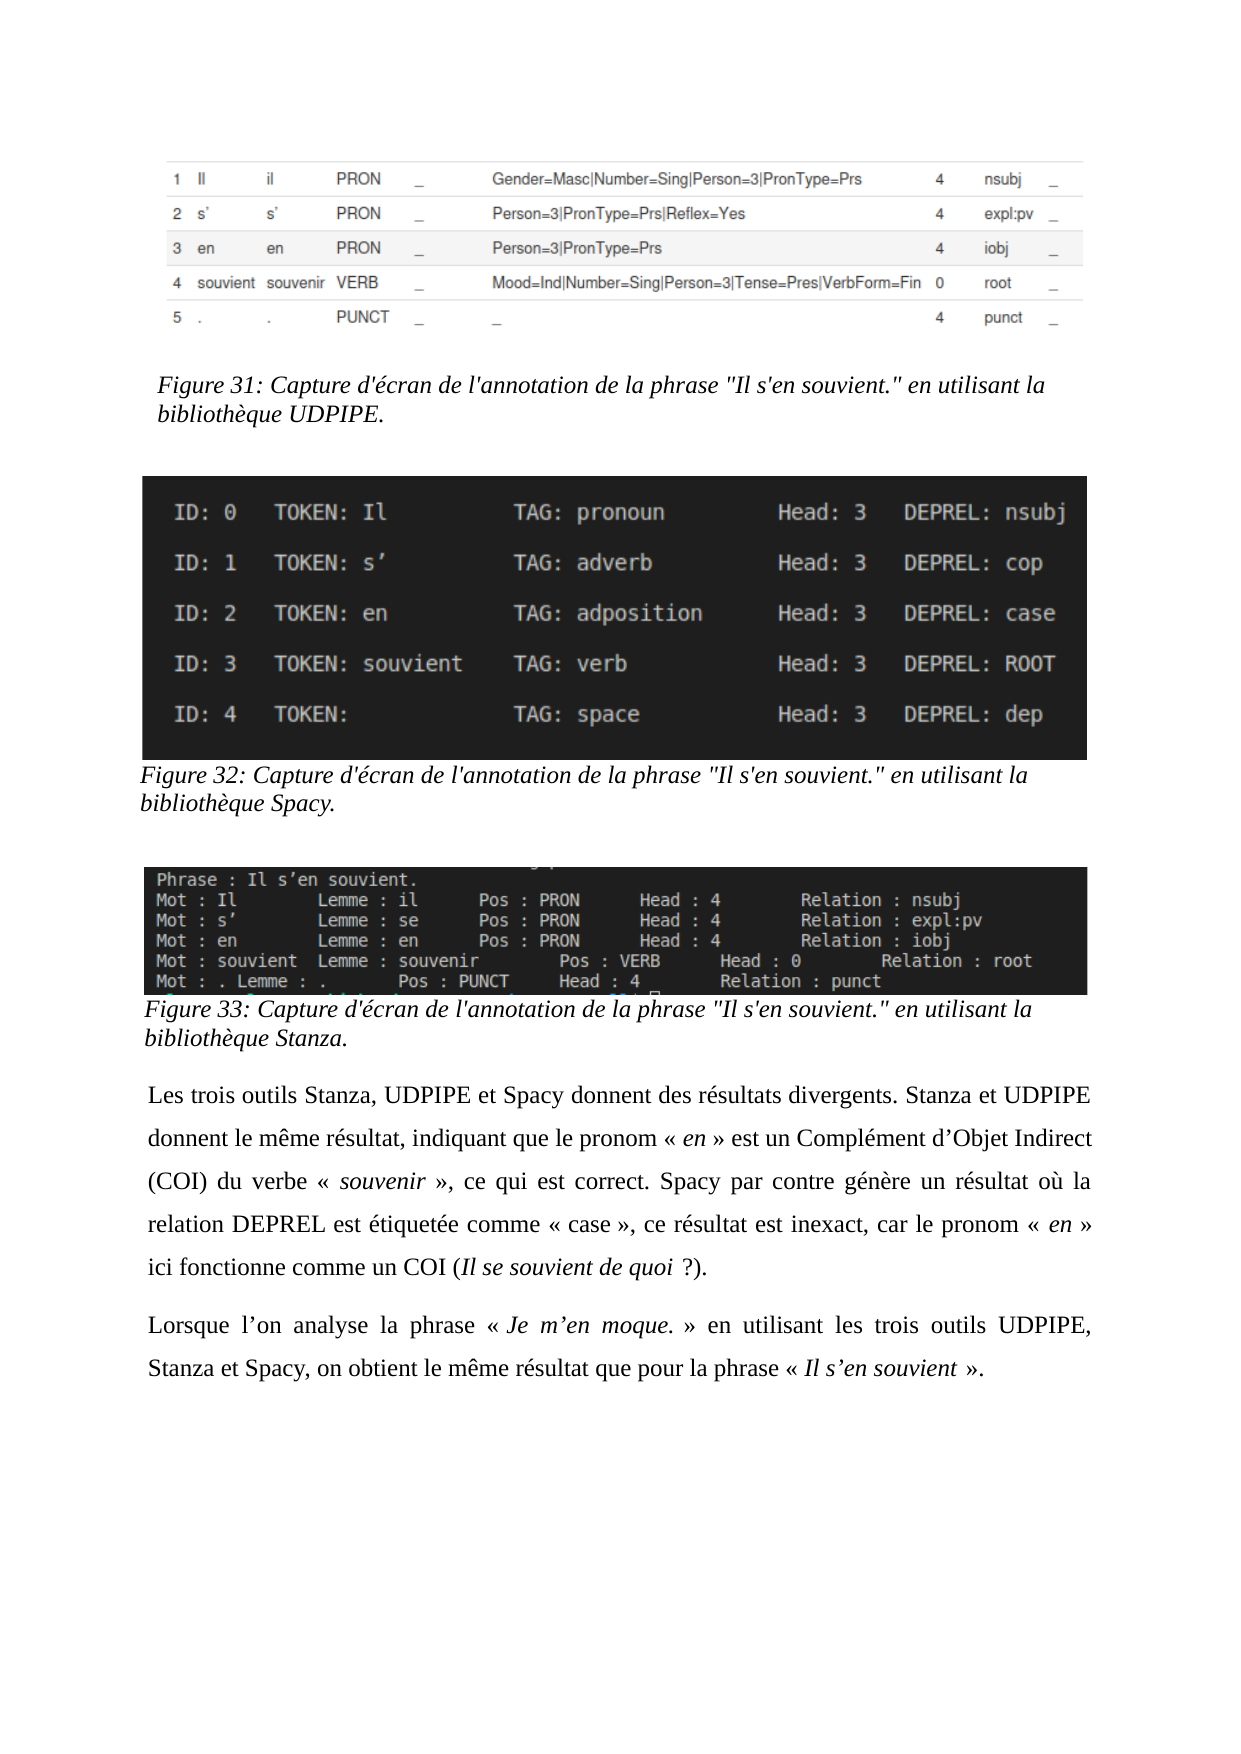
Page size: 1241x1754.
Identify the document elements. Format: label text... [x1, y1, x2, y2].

text Figure 32: Capture d'écran de l'annotation de la phrase "Il s'en souvient." en utilisant la bibliothèque Spacy. [140, 757, 1089, 817]
picture [142, 476, 1087, 760]
text Figure 31: Capture d'écran de l'annotation de la phrase "Il s'en souvient." en utilisant la bibliothèque UDPIPE. [157, 371, 1083, 428]
picture [144, 867, 1088, 995]
picture [157, 160, 1084, 371]
text Figure 33: Capture d'écran de l'annotation de la phrase "Il s'en souvient." en utilisant la bibliothèque Stanza. [144, 995, 1087, 1052]
text Lorsque l’on analyse la phrase « Je m’en moque. » en utilisant les trois outils UDPIPE, Stanza et Spacy, on obtient le même résultat que pour la phrase « Il s’en souvient ». [148, 1310, 1092, 1382]
text Les trois outils Stanza, UDPIPE et Spacy donnent des résultats divergents. Stanza et UDPIPE donnent le même résultat, indiquant que le pronom « en » est un Complément d’Objet Indirect (COI) du verbe « souvenir », ce qui est correct. Spacy par contre génère un résultat où la relation DEPREL est étiquetée comme « case », ce résultat est inexact, car le pronom « en » ici fonctionne comme un COI (Il se souvient de quoi ?). [144, 991, 1092, 1281]
